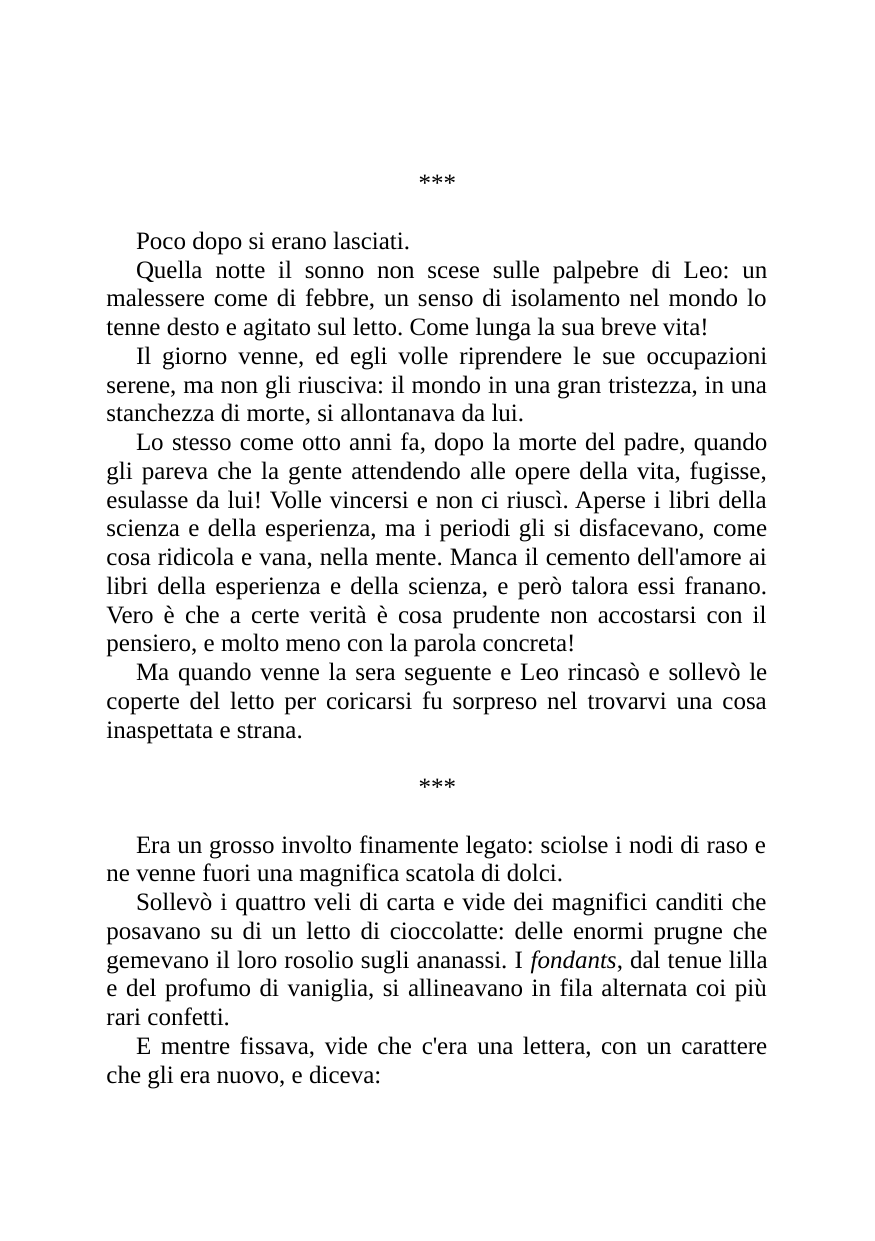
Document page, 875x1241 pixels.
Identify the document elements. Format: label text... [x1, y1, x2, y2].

text E mentre fissava, vide che c'era una lettera, con un carattere che gli era nuovo, e diceva: [106, 1031, 768, 1088]
text Lo stesso come otto anni fa, dopo la morte del padre, quando gli pareva che la gente attendendo alle opere della vita, fugisse, esulasse da lui! Volle vincersi e non ci riuscì. Aperse i libri della scienza e della esperienza, ma i periodi gli si disfacevano, come cosa ridicola e vana, nella mente. Manca il cemento dell'amore ai libri della esperienza e della scienza, e però talora essi franano. Vero è che a certe verità è cosa prudente non accostarsi con il pensiero, e molto meno con la parola concreta! [106, 427, 768, 657]
text Il giorno venne, ed egli volle riprendere le sue occupazioni serene, ma non gli riusciva: il mondo in una gran tristezza, in una stanchezza di morte, si allontanava da lui. [106, 341, 768, 427]
text Ma quando venne la sera seguente e Leo rincasò e sollevò le coperte del letto per coricarsi fu sorpreso nel trovarvi una cosa inaspettata e strana. [106, 657, 768, 743]
text Quella notte il sonno non scese sulle palpebre di Leo: un malessere come di febbre, un senso di isolamento nel mondo lo tenne desto e agitato sul letto. Come lunga la sua breve vita! [106, 255, 768, 341]
text *** [106, 772, 768, 801]
text Poco dopo si erano lasciati. [106, 226, 768, 255]
text *** [106, 168, 768, 197]
text Era un grosso involto finamente legato: sciolse i nodi di raso e ne venne fuori una magnifica scatola di dolci. [106, 830, 768, 887]
text Sollevò i quattro veli di carta e vide dei magnifici canditi che posavano su di un letto di cioccolatte: delle enormi prugne che gemevano il loro rosolio sugli ananassi. I fondants, dal tenue lilla e del profumo di vaniglia, si allineavano in fila alternata coi più rari confetti. [106, 887, 768, 1031]
